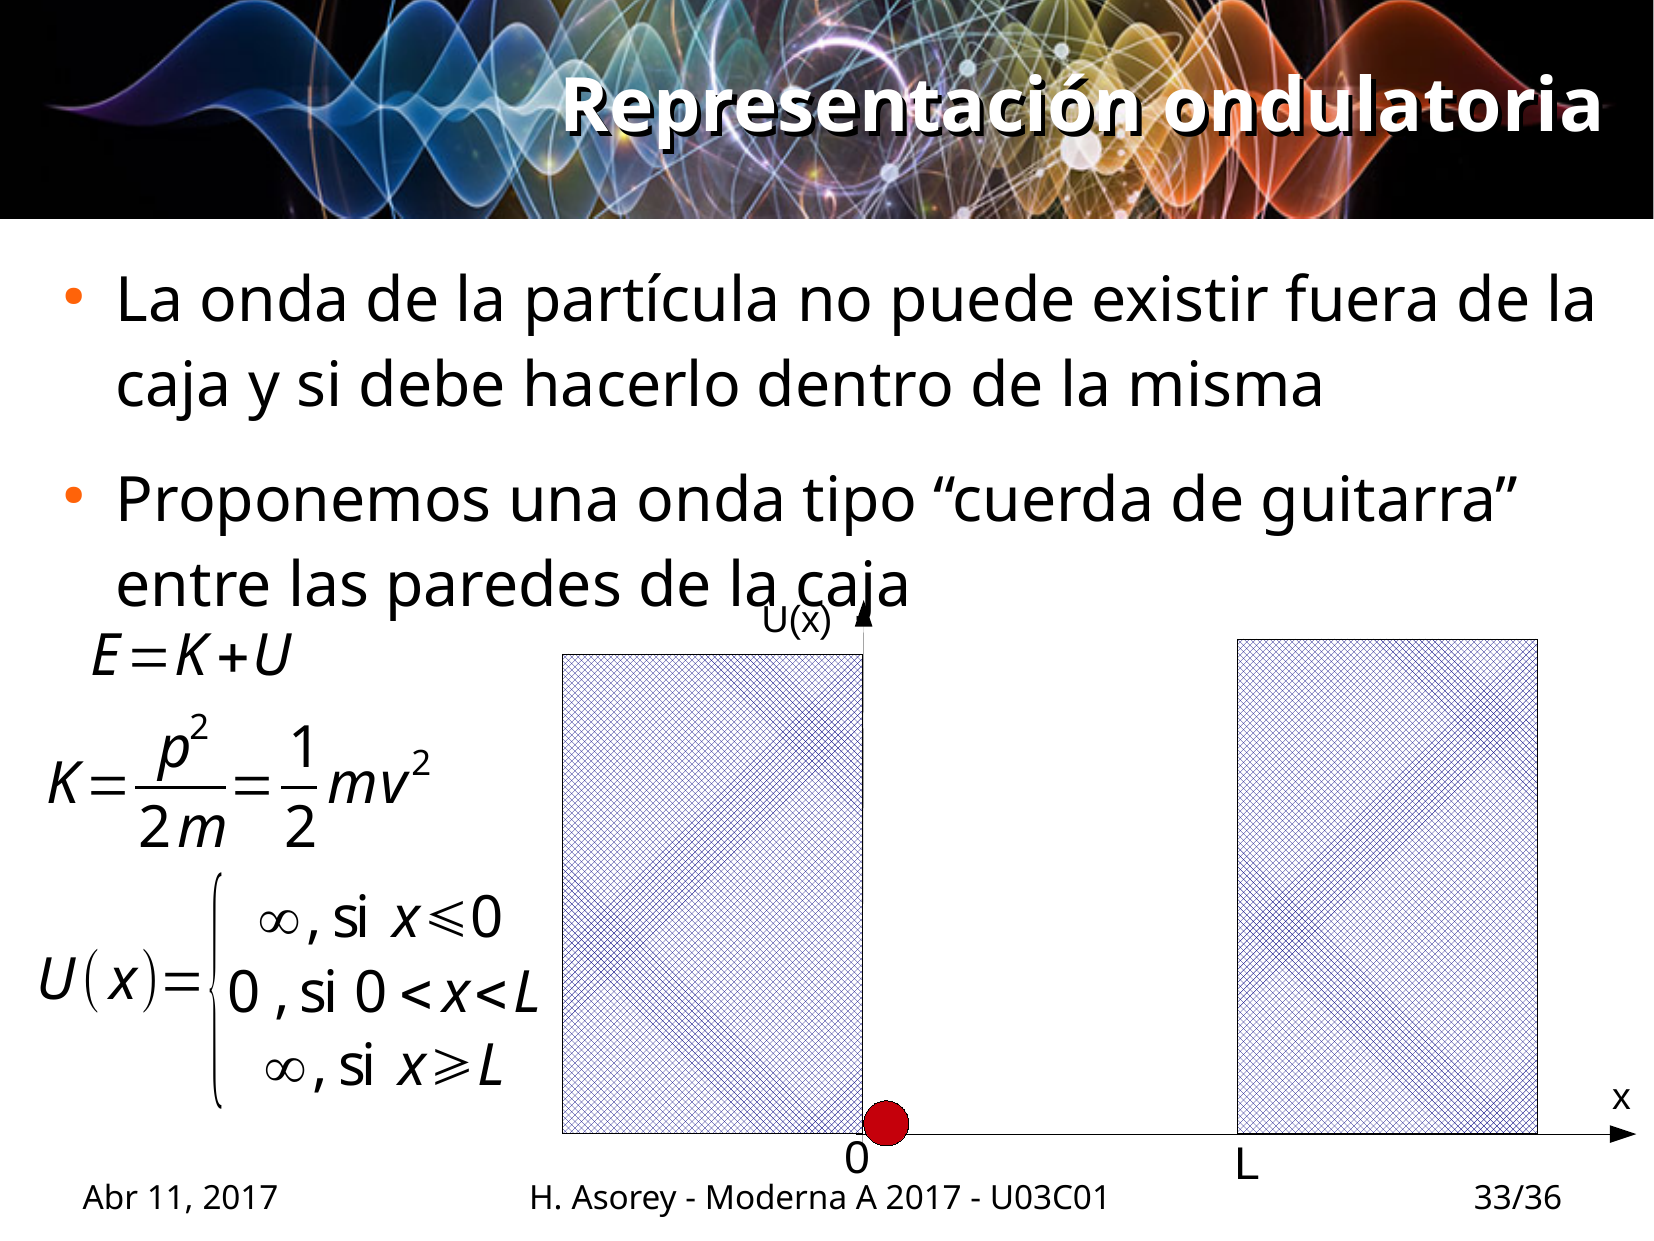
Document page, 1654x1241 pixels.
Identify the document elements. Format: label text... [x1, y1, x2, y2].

text_box x [1597, 1068, 1654, 1159]
chart [30, 870, 550, 1112]
text_box U(x) [746, 590, 848, 681]
picture [0, 0, 1654, 219]
title Representación ondulatoria [45, 15, 1606, 191]
text_box [1237, 639, 1538, 1134]
chart [82, 619, 301, 691]
chart [38, 705, 436, 863]
list La onda de la partícula no puede existir fuera de la caja y si debe hacerlo dentro de la misma Proponemos una onda tipo “cuerda de guitarra” entre las paredes de la caja [45, 255, 1606, 661]
text_box L [1219, 1130, 1291, 1221]
text_box [562, 654, 909, 1141]
text_box 0 [829, 1125, 901, 1216]
